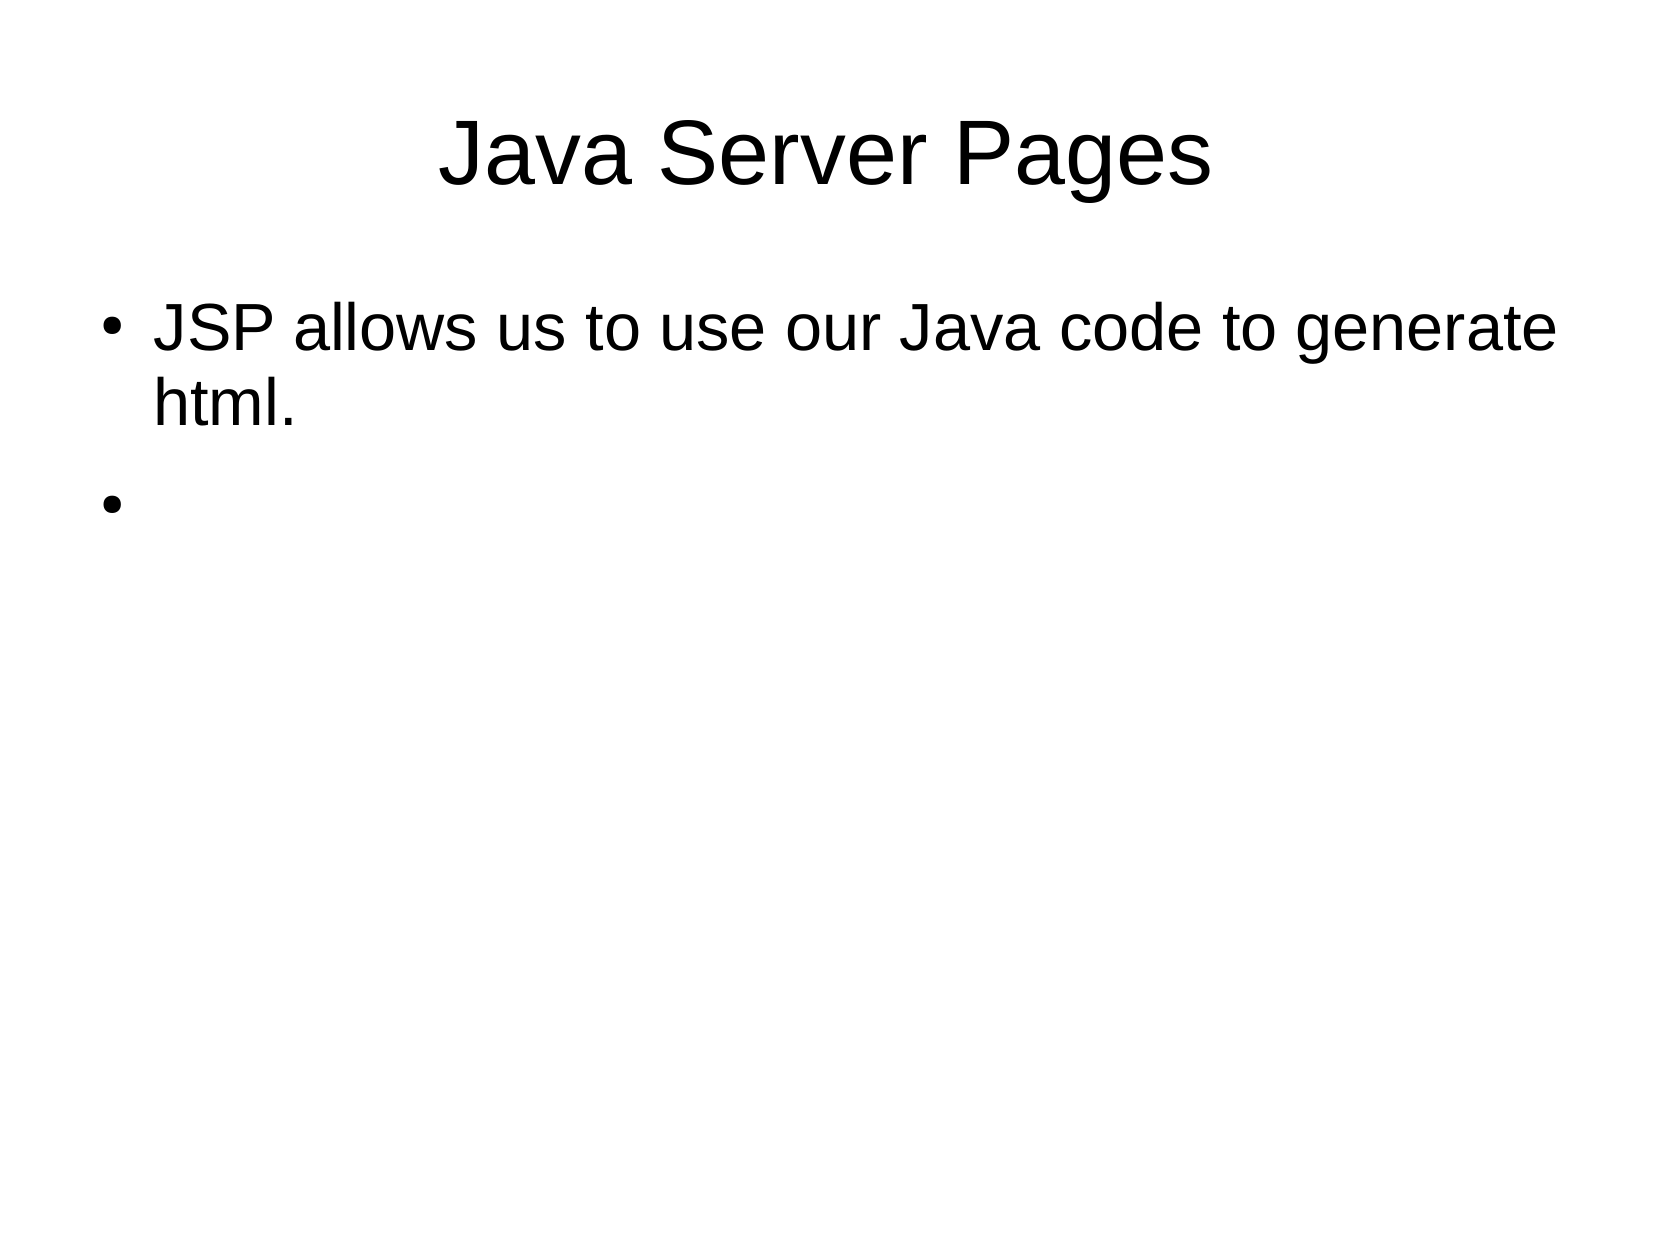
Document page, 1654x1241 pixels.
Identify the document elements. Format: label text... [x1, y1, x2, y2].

list JSP allows us to use our Java code to generate html. [82, 290, 1571, 1109]
title Java Server Pages [82, 49, 1571, 257]
